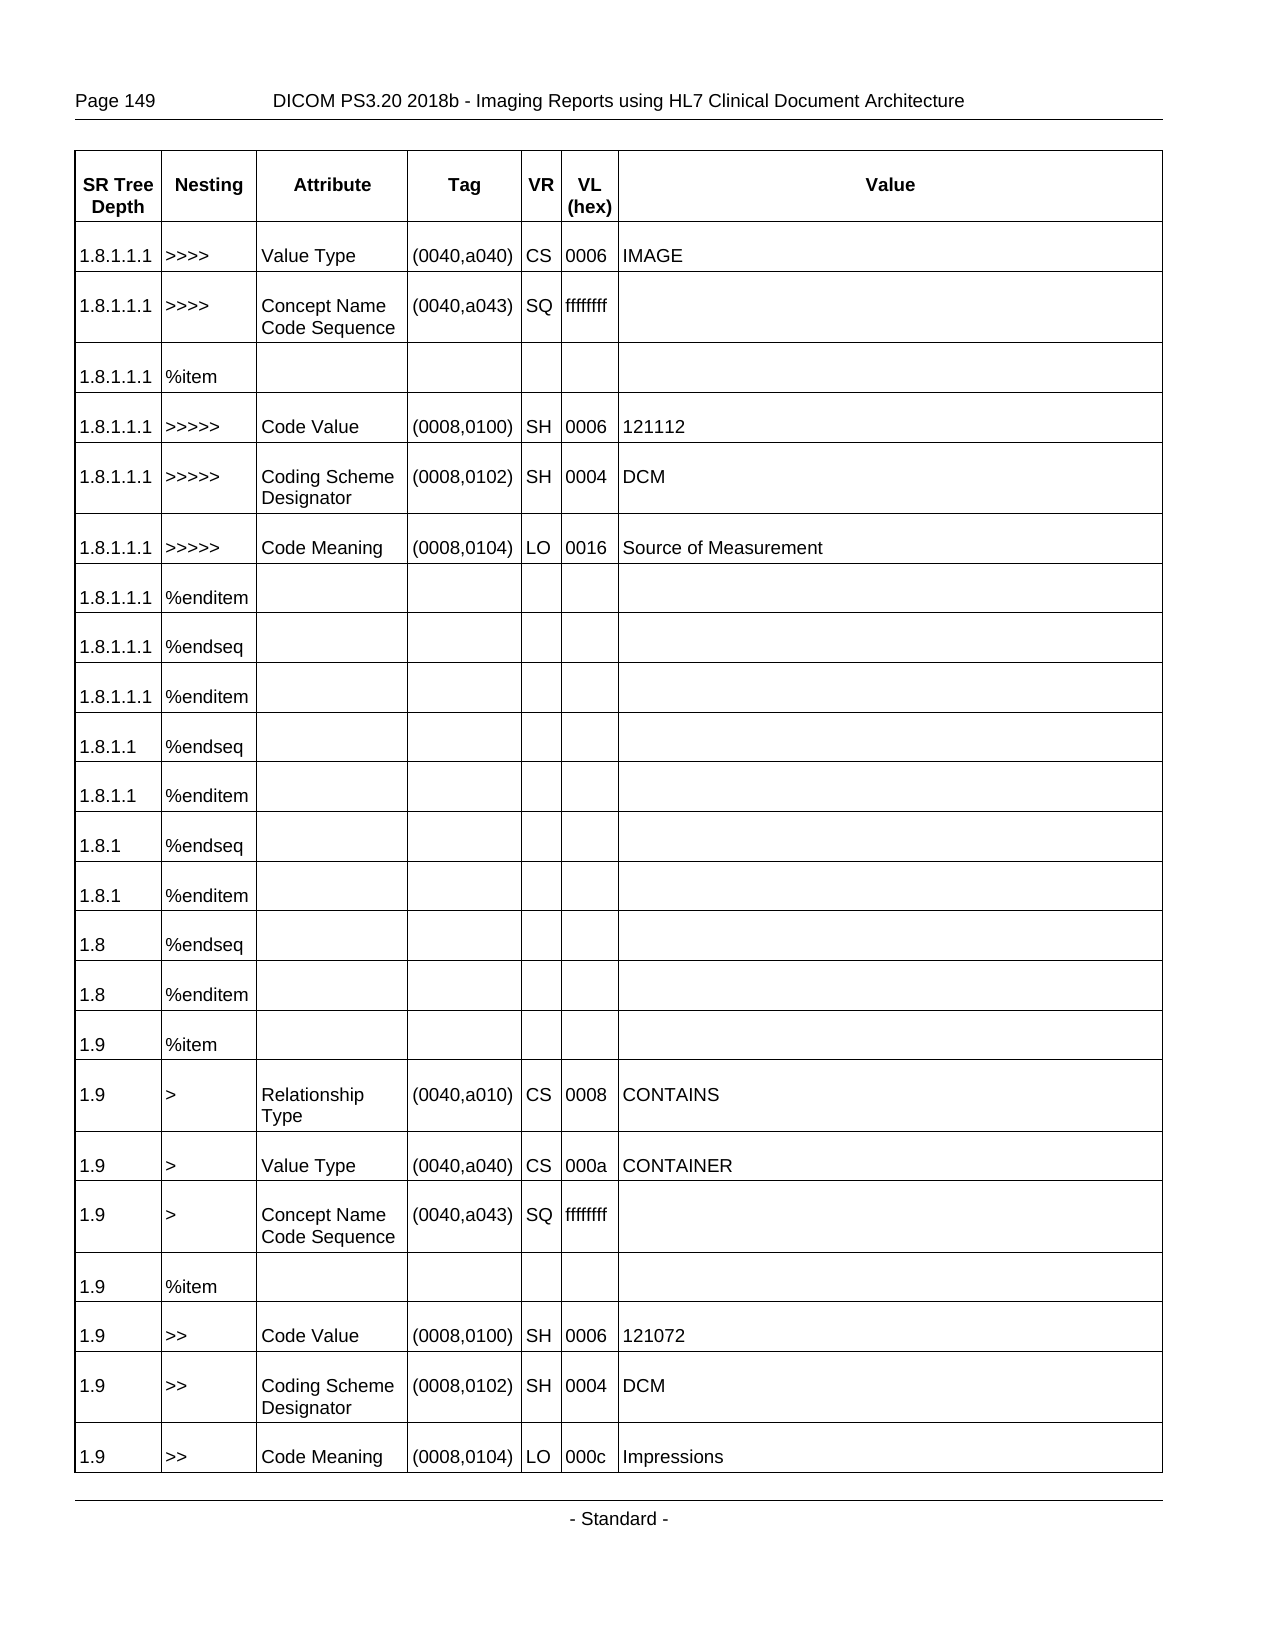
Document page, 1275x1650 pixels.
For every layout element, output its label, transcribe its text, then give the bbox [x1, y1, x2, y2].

table_cell CS [522, 1132, 561, 1180]
table_cell 0016 [562, 514, 618, 562]
table_cell (0008,0104) [408, 514, 521, 562]
table_cell [522, 961, 561, 1010]
table_cell %endseq [162, 812, 256, 861]
table_cell [408, 762, 521, 811]
table_cell 0006 [562, 1302, 618, 1351]
table_cell [408, 961, 521, 1010]
table_cell >> [162, 1352, 256, 1422]
table_cell %endseq [162, 613, 256, 662]
table_cell 0008 [562, 1060, 618, 1131]
table_cell [257, 1011, 407, 1059]
table_cell (0008,0100) [408, 393, 521, 442]
table_cell 000c [562, 1423, 618, 1472]
table_cell SH [522, 393, 561, 442]
table_cell 1.8.1 [76, 812, 161, 861]
table_cell [408, 343, 521, 392]
table_cell [522, 1011, 561, 1059]
table_cell [522, 812, 561, 861]
table_cell CS [522, 1060, 561, 1131]
table_cell Concept Name Code Sequence [257, 272, 407, 342]
table_cell [522, 762, 561, 811]
table_cell 1.8.1.1.1 [76, 663, 161, 712]
table_cell [619, 613, 1162, 662]
table_cell 0004 [562, 1352, 618, 1422]
table_cell Code Meaning [257, 1423, 407, 1472]
table_cell [619, 1253, 1162, 1301]
table_cell [619, 564, 1162, 612]
table_cell [562, 812, 618, 861]
table_cell >>>> [162, 222, 256, 271]
table_cell [562, 713, 618, 761]
table_cell %item [162, 1253, 256, 1301]
table_cell [619, 961, 1162, 1010]
table_cell [619, 343, 1162, 392]
table_cell [562, 663, 618, 712]
table_cell ffffffff [562, 1181, 618, 1252]
table_cell SH [522, 1302, 561, 1351]
table_cell [619, 1011, 1162, 1059]
table_cell [619, 812, 1162, 861]
table_cell Impressions [619, 1423, 1162, 1472]
table_cell Code Meaning [257, 514, 407, 562]
table_cell %endseq [162, 911, 256, 960]
table_cell [257, 343, 407, 392]
table_cell DCM [619, 1352, 1162, 1422]
table_cell [562, 961, 618, 1010]
table_cell [562, 762, 618, 811]
table_cell SH [522, 443, 561, 513]
table_cell [257, 613, 407, 662]
table_cell [408, 663, 521, 712]
table_cell 1.9 [76, 1011, 161, 1059]
table_cell %enditem [162, 564, 256, 612]
table_cell 1.8 [76, 911, 161, 960]
table_cell [522, 613, 561, 662]
table_cell %enditem [162, 961, 256, 1010]
table_cell (0008,0102) [408, 1352, 521, 1422]
table_cell [257, 663, 407, 712]
table_cell 1.9 [76, 1423, 161, 1472]
table_cell > [162, 1181, 256, 1252]
table_cell [408, 713, 521, 761]
table_cell [522, 663, 561, 712]
table_cell [257, 961, 407, 1010]
table_cell 1.8.1.1.1 [76, 222, 161, 271]
table_cell 1.8.1.1 [76, 762, 161, 811]
table_cell Value Type [257, 1132, 407, 1180]
table_cell 1.8 [76, 961, 161, 1010]
table_cell >> [162, 1423, 256, 1472]
table_cell >>>>> [162, 514, 256, 562]
table_cell (0008,0104) [408, 1423, 521, 1472]
table_cell 1.8.1.1.1 [76, 343, 161, 392]
table_cell Code Value [257, 1302, 407, 1351]
table_header Nesting [162, 151, 256, 221]
table_cell [522, 911, 561, 960]
table_header VL (hex) [562, 151, 618, 221]
table_cell [619, 663, 1162, 712]
table_cell %enditem [162, 762, 256, 811]
table_cell 1.9 [76, 1302, 161, 1351]
table_cell Value Type [257, 222, 407, 271]
table_cell [522, 862, 561, 910]
table_cell CS [522, 222, 561, 271]
table_cell IMAGE [619, 222, 1162, 271]
table_cell (0040,a040) [408, 222, 521, 271]
table_cell 1.9 [76, 1181, 161, 1252]
table_cell %enditem [162, 862, 256, 910]
table_cell %enditem [162, 663, 256, 712]
table_cell [619, 911, 1162, 960]
table_cell >>>>> [162, 443, 256, 513]
table_cell Concept Name Code Sequence [257, 1181, 407, 1252]
table_cell [522, 343, 561, 392]
table_cell 1.8.1.1 [76, 713, 161, 761]
table_cell [408, 613, 521, 662]
table_cell 1.8.1.1.1 [76, 613, 161, 662]
table_cell 0006 [562, 222, 618, 271]
table_header VR [522, 151, 561, 221]
table_cell 1.8.1.1.1 [76, 272, 161, 342]
table_cell >>>> [162, 272, 256, 342]
table_cell [562, 911, 618, 960]
table_cell SH [522, 1352, 561, 1422]
table_cell [408, 911, 521, 960]
table_cell %item [162, 343, 256, 392]
table_cell [257, 762, 407, 811]
table_cell 1.8.1.1.1 [76, 564, 161, 612]
table_header SR Tree Depth [76, 151, 161, 221]
table_cell 1.8.1 [76, 862, 161, 910]
table_cell > [162, 1060, 256, 1131]
table_cell 0004 [562, 443, 618, 513]
table_cell [619, 713, 1162, 761]
table_cell [257, 713, 407, 761]
table_cell 1.9 [76, 1352, 161, 1422]
table_header Attribute [257, 151, 407, 221]
table_cell 000a [562, 1132, 618, 1180]
table_cell (0040,a043) [408, 272, 521, 342]
table_cell [408, 1253, 521, 1301]
table_cell [257, 862, 407, 910]
table_cell >>>>> [162, 393, 256, 442]
table_cell (0040,a043) [408, 1181, 521, 1252]
table_cell CONTAINER [619, 1132, 1162, 1180]
table_cell SQ [522, 1181, 561, 1252]
table_cell 1.9 [76, 1253, 161, 1301]
table_cell [257, 812, 407, 861]
table_cell [562, 564, 618, 612]
table_cell [619, 272, 1162, 342]
table_cell [619, 862, 1162, 910]
table_cell [522, 1253, 561, 1301]
table_cell DCM [619, 443, 1162, 513]
table_cell 0006 [562, 393, 618, 442]
table_cell [562, 1253, 618, 1301]
table_cell (0008,0102) [408, 443, 521, 513]
table_cell > [162, 1132, 256, 1180]
table_cell LO [522, 514, 561, 562]
table_cell [522, 564, 561, 612]
table_header Value [619, 151, 1162, 221]
table_cell [257, 564, 407, 612]
table_cell (0008,0100) [408, 1302, 521, 1351]
table_cell (0040,a010) [408, 1060, 521, 1131]
table_cell 1.8.1.1.1 [76, 393, 161, 442]
table_cell %item [162, 1011, 256, 1059]
table_cell [408, 1011, 521, 1059]
table_cell 1.9 [76, 1132, 161, 1180]
table_cell LO [522, 1423, 561, 1472]
table_cell [408, 812, 521, 861]
table_cell [522, 713, 561, 761]
table_cell SQ [522, 272, 561, 342]
table_cell Code Value [257, 393, 407, 442]
table_cell [408, 862, 521, 910]
table_cell Coding Scheme Designator [257, 1352, 407, 1422]
table_header Tag [408, 151, 521, 221]
table_cell (0040,a040) [408, 1132, 521, 1180]
table_cell [408, 564, 521, 612]
table_cell 121112 [619, 393, 1162, 442]
table_cell 1.9 [76, 1060, 161, 1131]
table_cell 1.8.1.1.1 [76, 514, 161, 562]
table_cell [257, 1253, 407, 1301]
table_cell [562, 343, 618, 392]
table_cell >> [162, 1302, 256, 1351]
table_cell 121072 [619, 1302, 1162, 1351]
table_cell CONTAINS [619, 1060, 1162, 1131]
table_cell Source of Measurement [619, 514, 1162, 562]
table_cell [562, 862, 618, 910]
table_cell [257, 911, 407, 960]
table_cell [619, 762, 1162, 811]
table_cell Relationship Type [257, 1060, 407, 1131]
table_cell %endseq [162, 713, 256, 761]
table_cell [562, 1011, 618, 1059]
table_cell ffffffff [562, 272, 618, 342]
table_cell Coding Scheme Designator [257, 443, 407, 513]
table_cell [619, 1181, 1162, 1252]
table_cell [562, 613, 618, 662]
table_cell 1.8.1.1.1 [76, 443, 161, 513]
